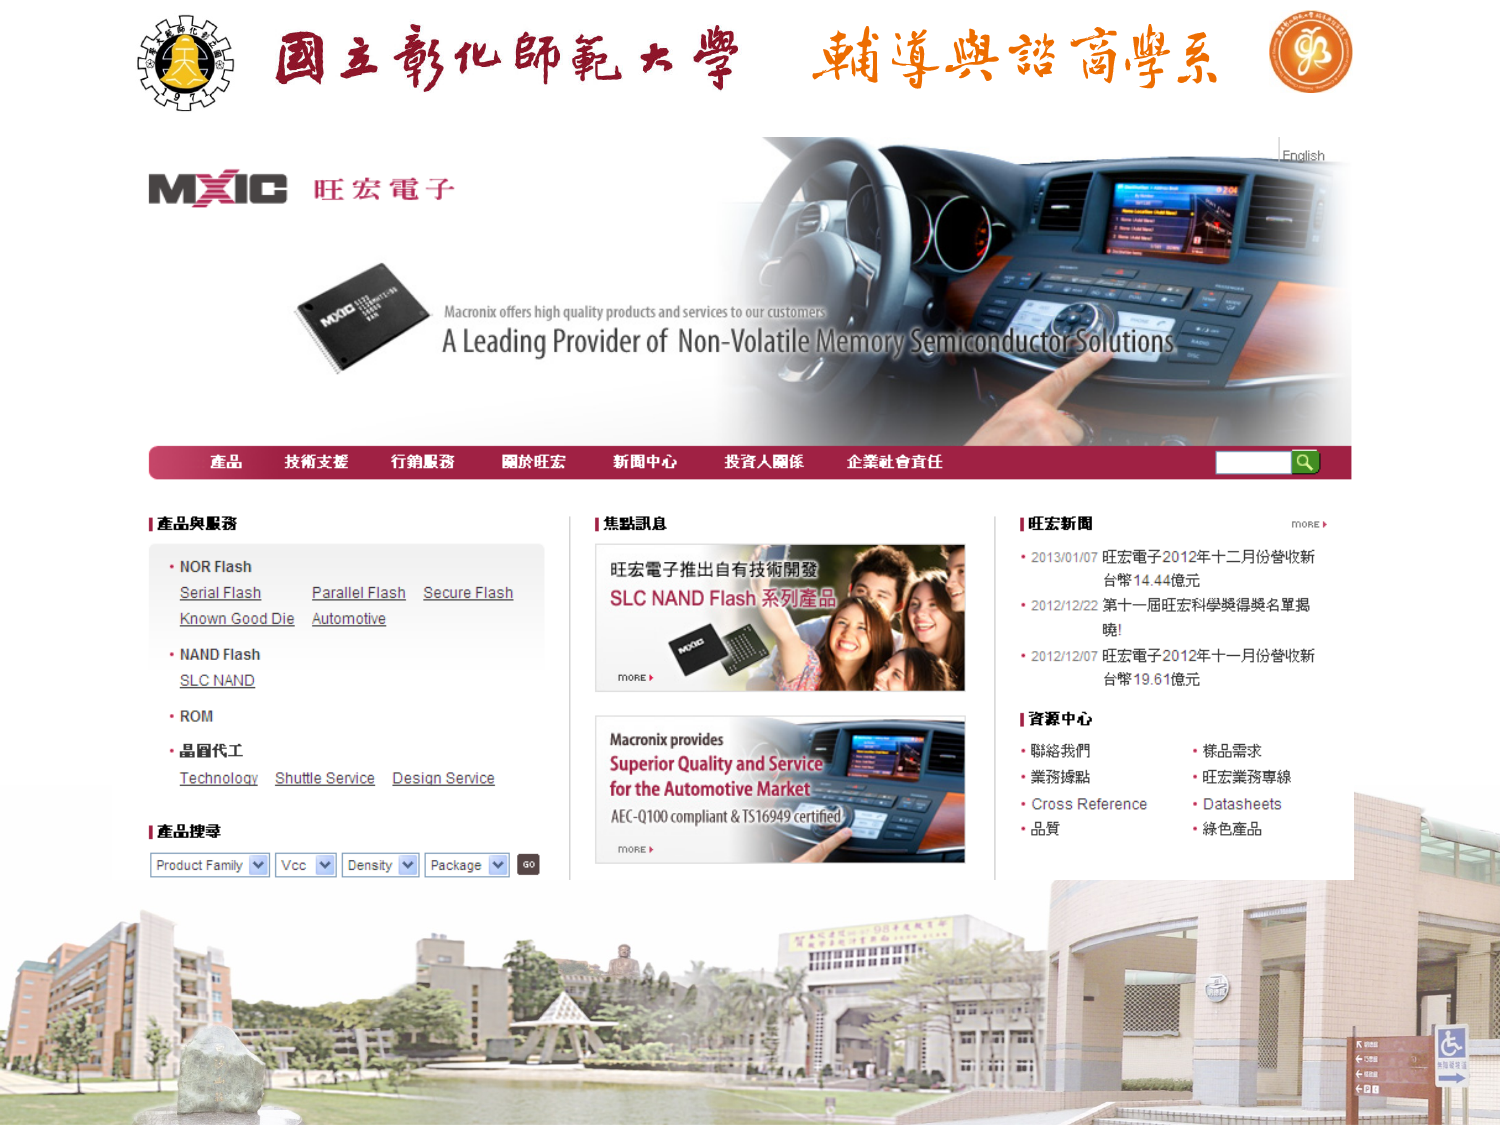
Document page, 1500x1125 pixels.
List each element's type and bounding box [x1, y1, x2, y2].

chart [112, 137, 1354, 880]
